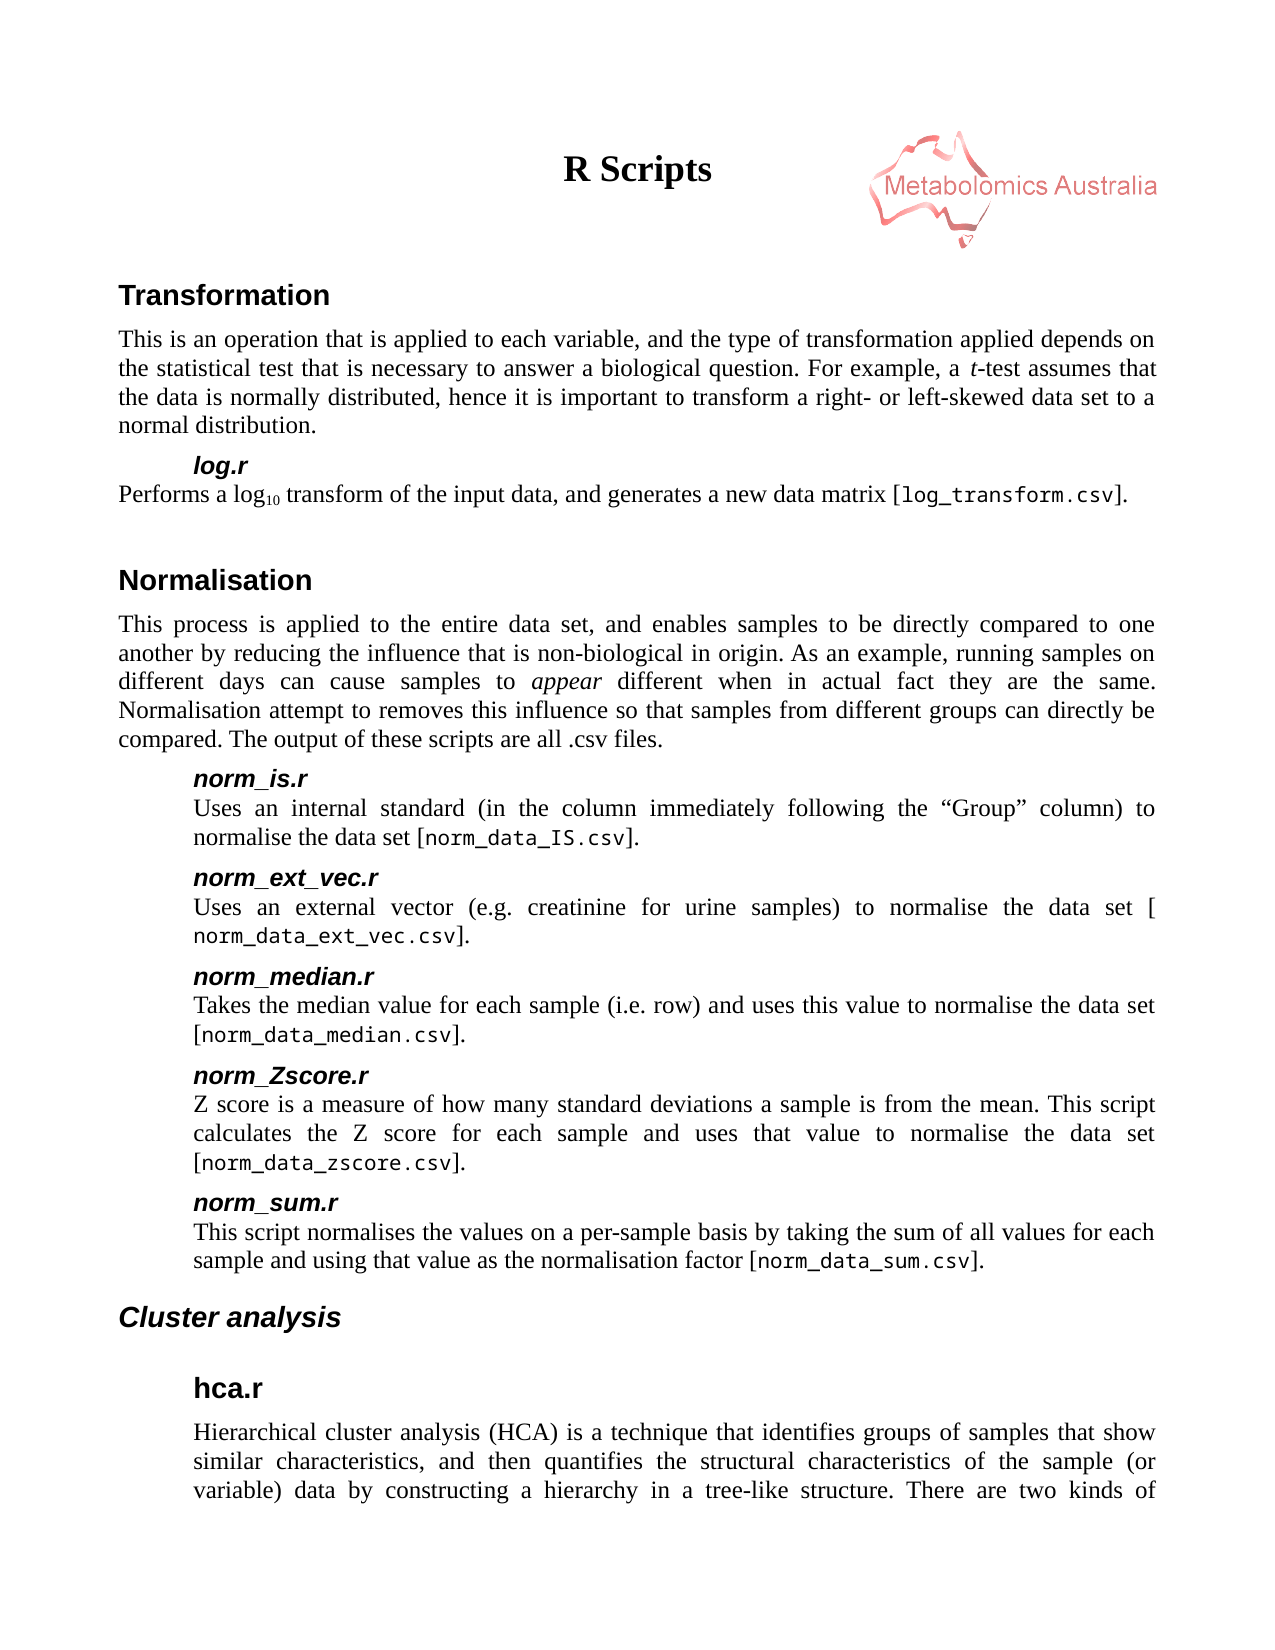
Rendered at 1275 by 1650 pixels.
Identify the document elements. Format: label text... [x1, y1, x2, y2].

subtitle norm_sum.r [193, 1188, 1157, 1217]
subtitle hca.r [193, 1371, 1157, 1405]
subtitle norm_is.r [193, 764, 1157, 793]
subtitle log.r [193, 451, 1157, 479]
text Hierarchical cluster analysis (HCA) is a technique that identifies groups of samples that show similar characteristics, and then quantifies the structural characteristics of the sample (or variable) data by constructing a hierarchy in a tree-like structure. There are two kinds of [193, 1417, 1157, 1503]
text Takes the median value for each sample (i.e. row) and uses this value to normalise the data set [norm_data_median.csv]. [193, 991, 1157, 1049]
subtitle norm_ext_vec.r [193, 863, 1157, 892]
text This is an operation that is applied to each variable, and the type of transformation applied depends on the statistical test that is necessary to answer a biological question. For example, a t-test assumes that the data is normally distributed, hence it is important to transform a right- or left-skewed data set to a normal distribution. [118, 324, 1157, 439]
text Uses an external vector (e.g. creatinine for urine samples) to normalise the data set [ norm_data_ext_vec.csv]. [193, 892, 1157, 950]
subtitle Normalisation [118, 563, 1157, 596]
text Performs a log10 transform of the input data, and generates a new data matrix [log_transform.csv]. [118, 479, 1157, 509]
subtitle Transformation [118, 278, 1157, 312]
subtitle norm_Zscore.r [193, 1061, 1157, 1089]
text This process is applied to the entire data set, and enables samples to be directly compared to one another by reducing the influence that is non-biological in origin. As an example, running samples on different days can cause samples to appear different when in actual fact they are the same. Normalisation attempt to removes this influence so that samples from different groups can directly be compared. The output of these scripts are all .csv files. [118, 609, 1157, 753]
text This script normalises the values on a per-sample basis by taking the sum of all values for each sample and using that value as the normalisation factor [norm_data_sum.csv]. [193, 1217, 1157, 1275]
text Z score is a measure of how many standard deviations a sample is from the mean. This script calculates the Z score for each sample and uses that value to normalise the data set [norm_data_zscore.csv]. [193, 1089, 1157, 1176]
text Uses an internal standard (in the column immediately following the “Group” column) to normalise the data set [norm_data_IS.csv]. [193, 793, 1157, 851]
subtitle Cluster analysis [118, 1300, 1157, 1334]
subtitle norm_median.r [193, 962, 1157, 991]
